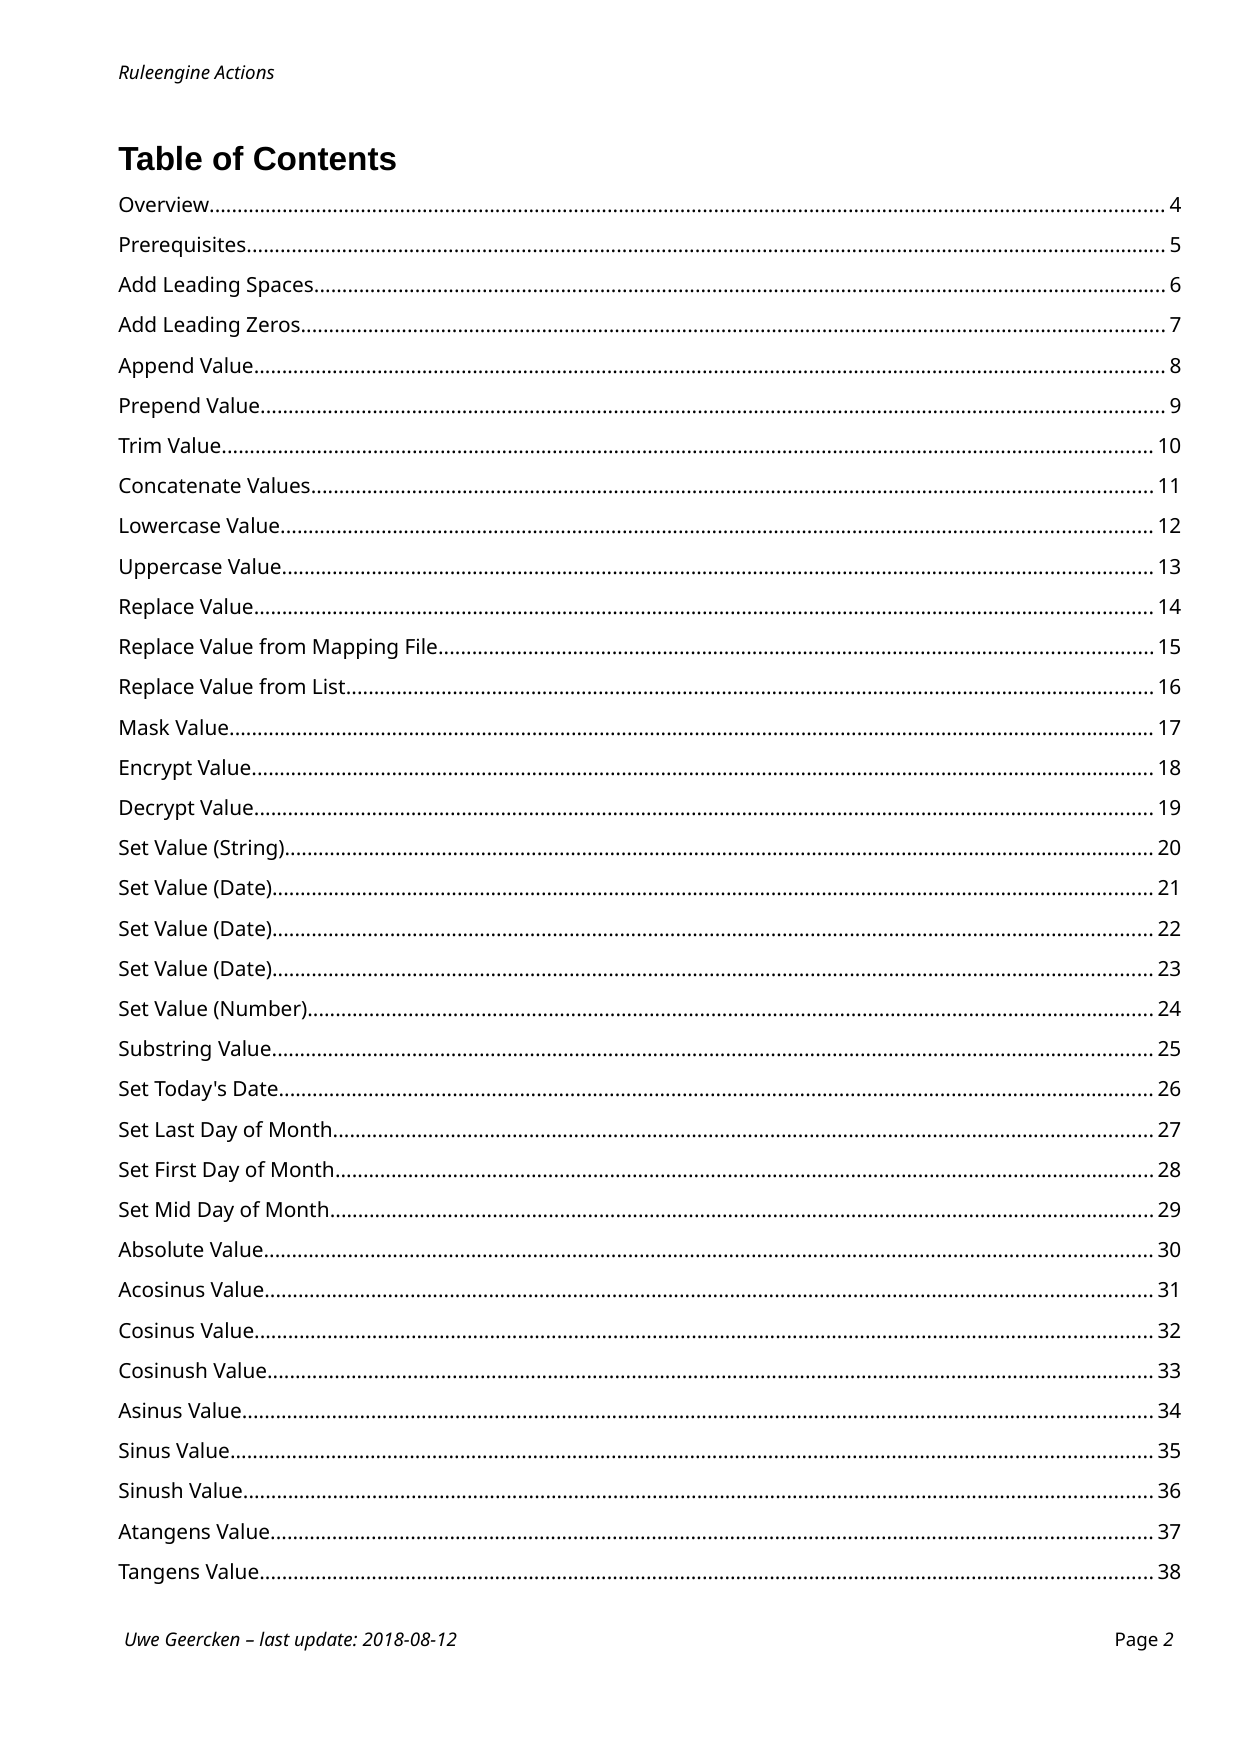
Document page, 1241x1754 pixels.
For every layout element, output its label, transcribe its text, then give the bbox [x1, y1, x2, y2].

text Replace Value from List 16 [118, 672, 1181, 701]
text Prerequisites 5 [118, 230, 1181, 259]
text Substring Value 25 [118, 1034, 1181, 1063]
text Uppercase Value 13 [118, 552, 1181, 580]
text Absolute Value 30 [118, 1235, 1181, 1264]
text Sinus Value 35 [118, 1436, 1181, 1465]
text Cosinush Value 33 [118, 1356, 1181, 1384]
text Set Value (Date) 21 [118, 873, 1181, 902]
text Lowercase Value 12 [118, 512, 1181, 540]
text Asinus Value 34 [118, 1396, 1181, 1425]
text Set Value (Date) 23 [118, 954, 1181, 982]
text Set Mid Day of Month 29 [118, 1195, 1181, 1224]
text Set Value (String) 20 [118, 833, 1181, 862]
text Replace Value 14 [118, 592, 1181, 621]
text Tangens Value 38 [118, 1557, 1181, 1586]
text Replace Value from Mapping File 15 [118, 632, 1181, 661]
text Cosinus Value 32 [118, 1316, 1181, 1344]
text Decrypt Value 19 [118, 793, 1181, 822]
text Prepend Value 9 [118, 391, 1181, 419]
text Concatenate Values 11 [118, 471, 1181, 500]
text Set Value (Date) 22 [118, 914, 1181, 942]
text Sinush Value 36 [118, 1477, 1181, 1505]
text Acosinus Value 31 [118, 1276, 1181, 1304]
text Set First Day of Month 28 [118, 1155, 1181, 1183]
text Atangens Value 37 [118, 1517, 1181, 1545]
text Set Value (Number) 24 [118, 994, 1181, 1023]
text Trim Value 10 [118, 431, 1181, 460]
text Add Leading Zeros 7 [118, 311, 1181, 339]
subtitle Table of Contents [118, 139, 1181, 177]
text Add Leading Spaces 6 [118, 270, 1181, 299]
text Append Value 8 [118, 351, 1181, 379]
text Overview 4 [118, 190, 1181, 218]
text Set Last Day of Month 27 [118, 1115, 1181, 1143]
text Set Today's Date 26 [118, 1074, 1181, 1103]
text Mask Value 17 [118, 713, 1181, 741]
text Encrypt Value 18 [118, 753, 1181, 781]
